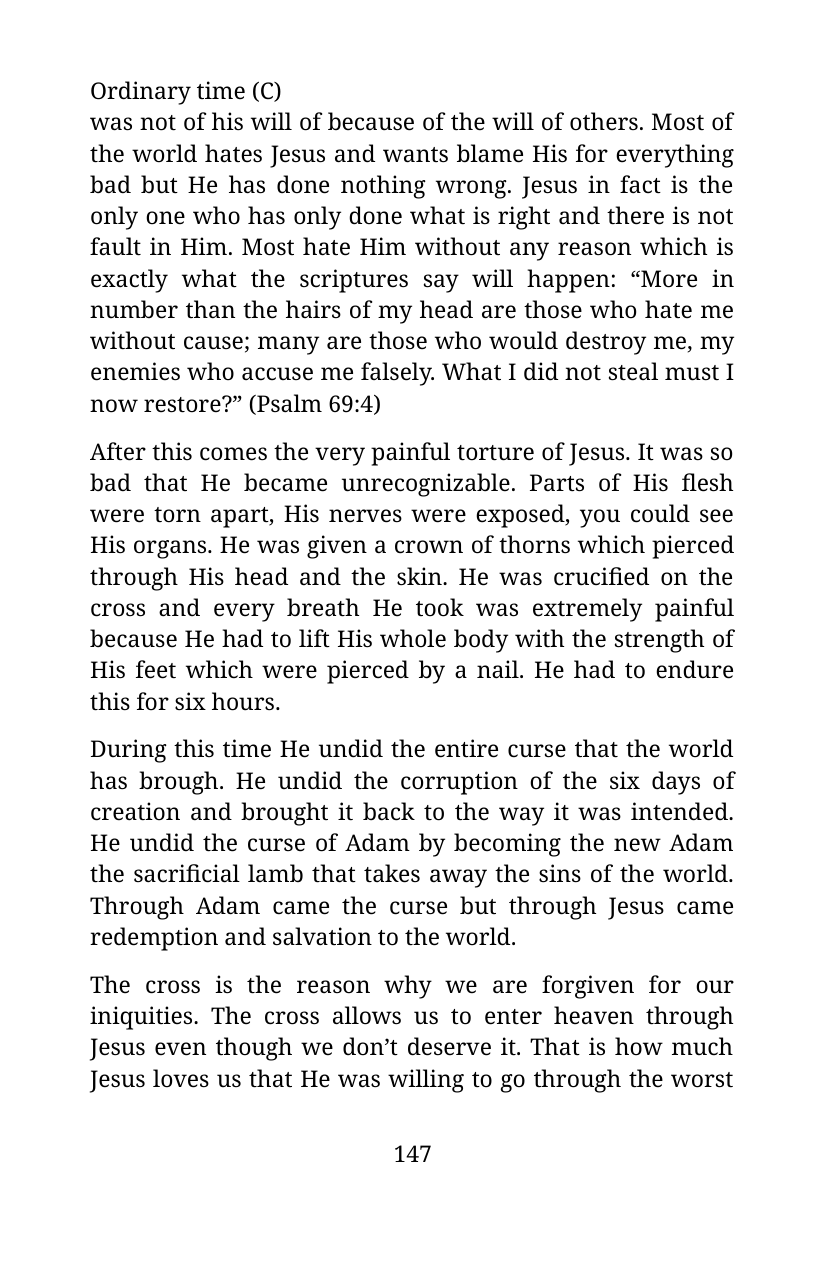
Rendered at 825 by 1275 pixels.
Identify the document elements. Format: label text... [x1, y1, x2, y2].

text The cross is the reason why we are forgiven for our iniquities. The cross allows us to enter heaven through Jesus even though we don’t deserve it. That is how much Jesus loves us that He was willing to go through the worst [90, 969, 735, 1094]
text During this time He undid the entire curse that the world has brough. He undid the corruption of the six days of creation and brought it back to the way it was intended. He undid the curse of Adam by becoming the new Adam the sacrificial lamb that takes away the sins of the world. Through Adam came the curse but through Jesus came redemption and salvation to the world. [90, 733, 735, 952]
text was not of his will of because of the will of others. Most of the world hates Jesus and wants blame His for everything bad but He has done nothing wrong. Jesus in fact is the only one who has only done what is right and there is not fault in Him. Most hate Him without any reason which is exactly what the scriptures say will happen: “More in number than the hairs of my head are those who hate me without cause; many are those who would destroy me, my enemies who accuse me falsely. What I did not steal must I now restore?” (Psalm 69:4) [90, 106, 735, 419]
text After this comes the very painful torture of Jesus. It was so bad that He became unrecognizable. Parts of His flesh were torn apart, His nerves were exposed, you could see His organs. He was given a crown of thorns which pierced through His head and the skin. He was crucified on the cross and every breath He took was extremely painful because He had to lift His whole body with the strength of His feet which were pierced by a nail. He had to endure this for six hours. [90, 435, 735, 717]
